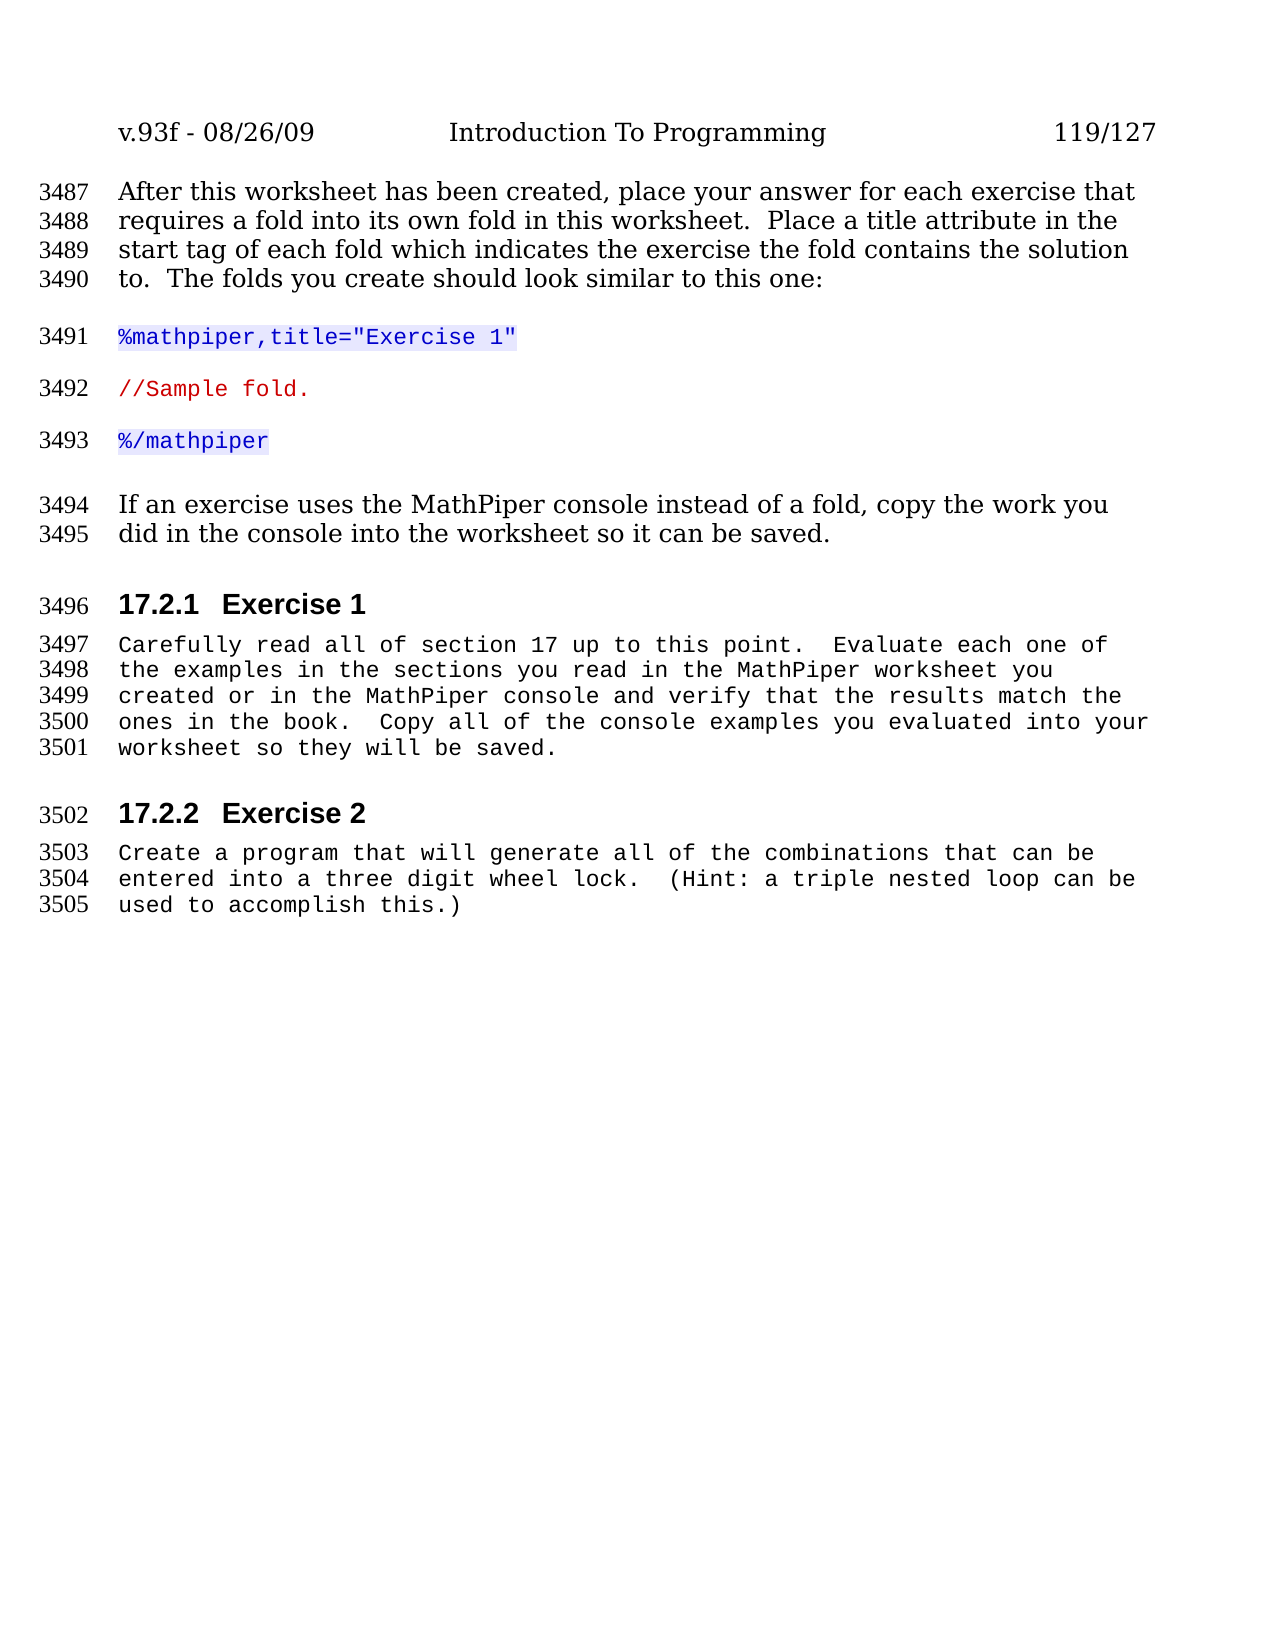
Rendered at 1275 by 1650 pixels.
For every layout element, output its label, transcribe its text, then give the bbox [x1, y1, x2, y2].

text After this worksheet has been created, place your answer for each exercise that requires a fold into its own fold in this worksheet. Place a title attribute in the start tag of each fold which indicates the exercise the fold contains the solution to. The folds you create should look similar to this one: [118, 177, 1157, 293]
text Create a program that will generate all of the combinations that can be entered into a three digit wheel lock. (Hint: a triple nested loop can be used to accomplish this.) [118, 841, 1157, 919]
subtitle Exercise 2 [118, 796, 1157, 829]
text Carefully read all of section 17 up to this point. Evaluate each one of the examples in the sections you read in the MathPiper worksheet you created or in the MathPiper console and verify that the results match the ones in the book. Copy all of the console examples you evaluated into your worksheet so they will be saved. [118, 633, 1157, 763]
subtitle Exercise 1 [118, 587, 1157, 621]
text //Sample fold. [118, 377, 1157, 403]
text %/mathpiper [118, 429, 1157, 455]
text %mathpiper,title="Exercise 1" [118, 325, 1157, 351]
text If an exercise uses the MathPiper console instead of a fold, copy the work you did in the console into the worksheet so it can be saved. [118, 490, 1157, 548]
